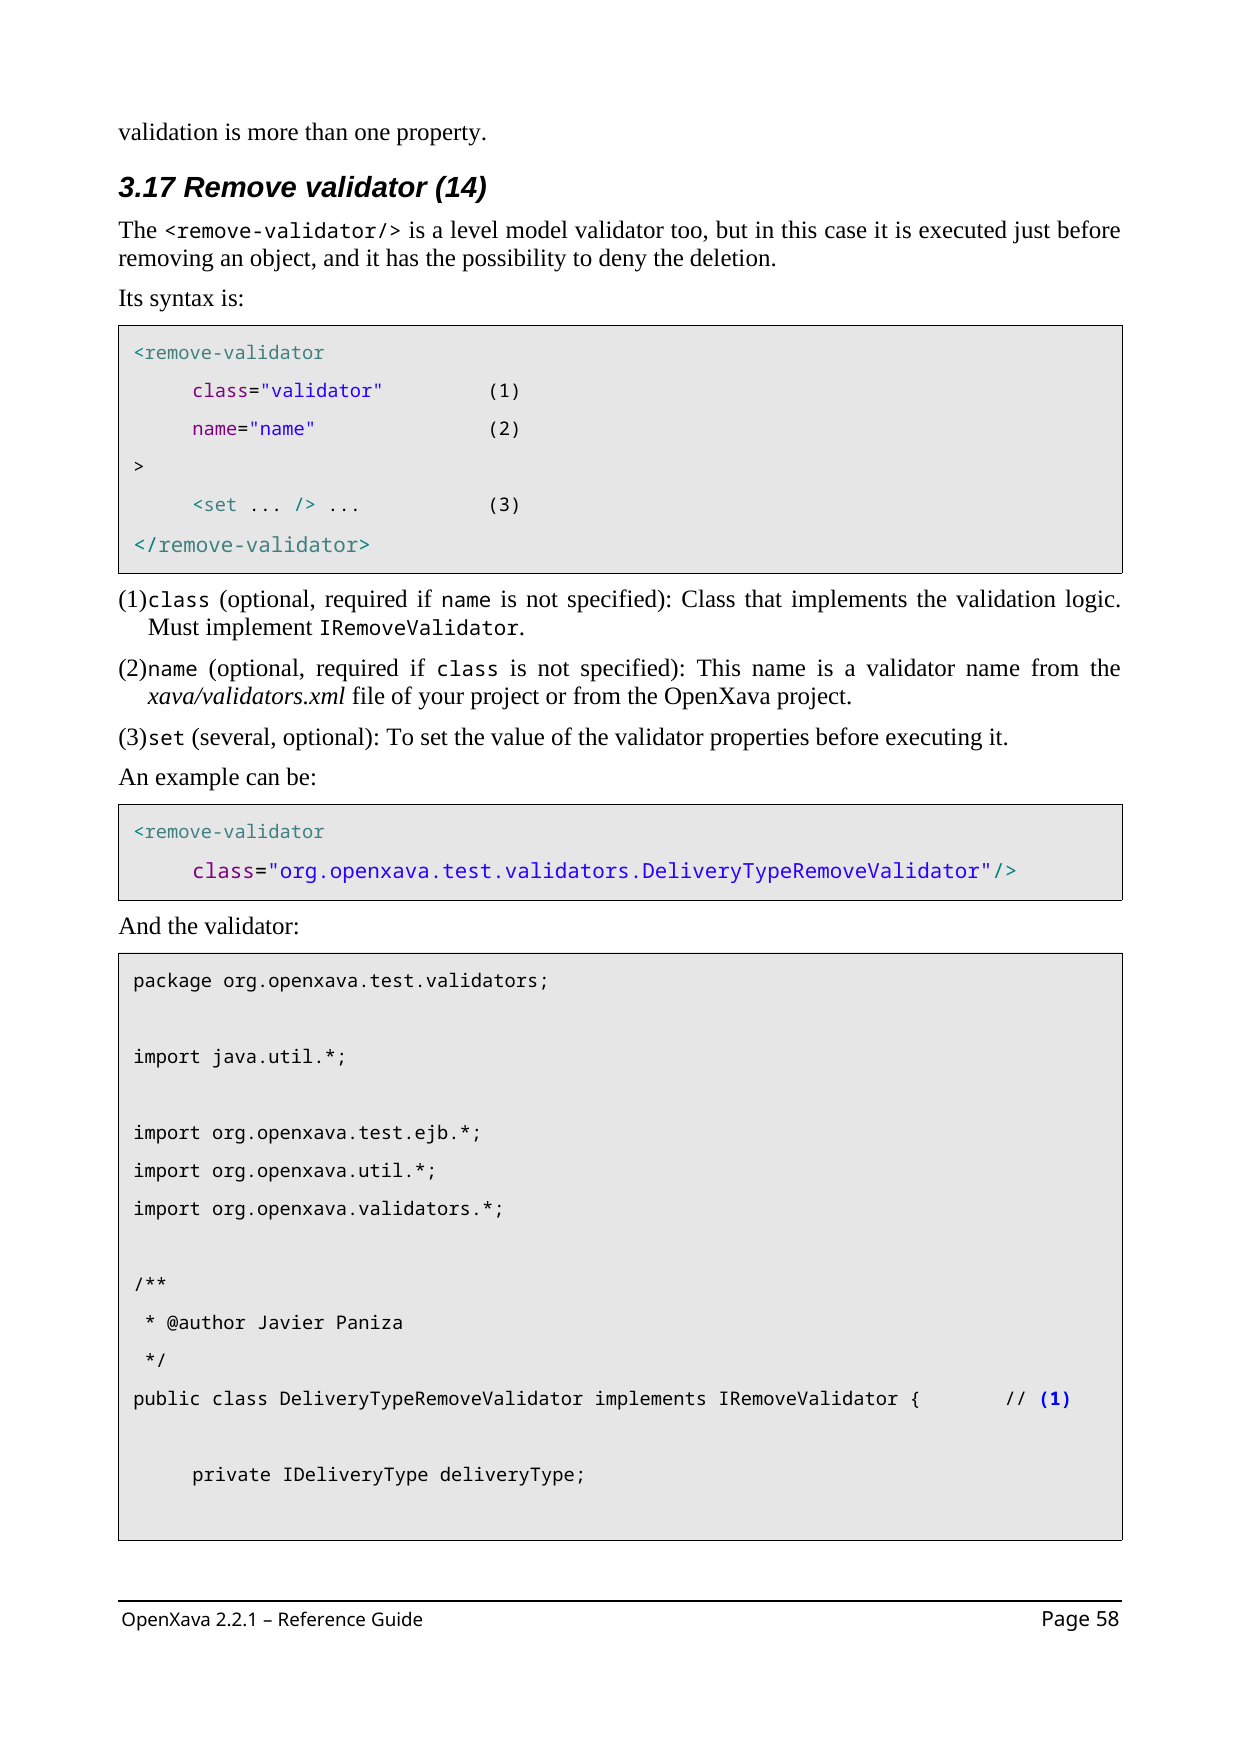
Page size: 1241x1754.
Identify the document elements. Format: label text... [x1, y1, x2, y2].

text </remove-validator> [119, 515, 1122, 573]
list name (optional, required if class is not specified): This name is a validator name from the xava/validators.xml file of your project or from the OpenXava project. [118, 654, 1122, 710]
text <remove-validator [119, 326, 1122, 363]
text import org.openxava.test.ejb.*; [119, 1104, 1122, 1142]
text import org.openxava.util.*; [119, 1142, 1122, 1181]
text package org.openxava.test.validators; [119, 954, 1122, 990]
text class="validator" (1) [119, 363, 1122, 401]
list class (optional, required if name is not specified): Class that implements the validation logic. Must implement IRemoveValidator. [118, 585, 1122, 642]
text import org.openxava.validators.*; [119, 1181, 1122, 1218]
text validation is more than one property. [118, 118, 1122, 146]
text */ [119, 1333, 1122, 1371]
text > [119, 439, 1122, 477]
text * @author Javier Paniza [119, 1294, 1122, 1333]
text public class DeliveryTypeRemoveValidator implements IRemoveValidator { // (1) [119, 1371, 1122, 1409]
text name="name" (2) [119, 401, 1122, 439]
text The <remove-validator/> is a level model validator too, but in this case it is executed just before removing an object, and it has the possibility to deny the deletion. [118, 216, 1122, 272]
text import java.util.*; [119, 1028, 1122, 1066]
list set (several, optional): To set the value of the validator properties before executing it. [118, 723, 1122, 751]
text An example can be: [118, 763, 1122, 791]
text class="org.openxava.test.validators.DeliveryTypeRemoveValidator"/> [119, 842, 1122, 900]
text private IDeliveryType deliveryType; [119, 1447, 1122, 1485]
subtitle Remove validator (14) [118, 171, 1122, 203]
text Its syntax is: [118, 284, 1122, 312]
text /** [119, 1257, 1122, 1294]
text And the validator: [118, 912, 1122, 940]
text <set ... /> ... (3) [119, 477, 1122, 515]
text <remove-validator [119, 805, 1122, 842]
